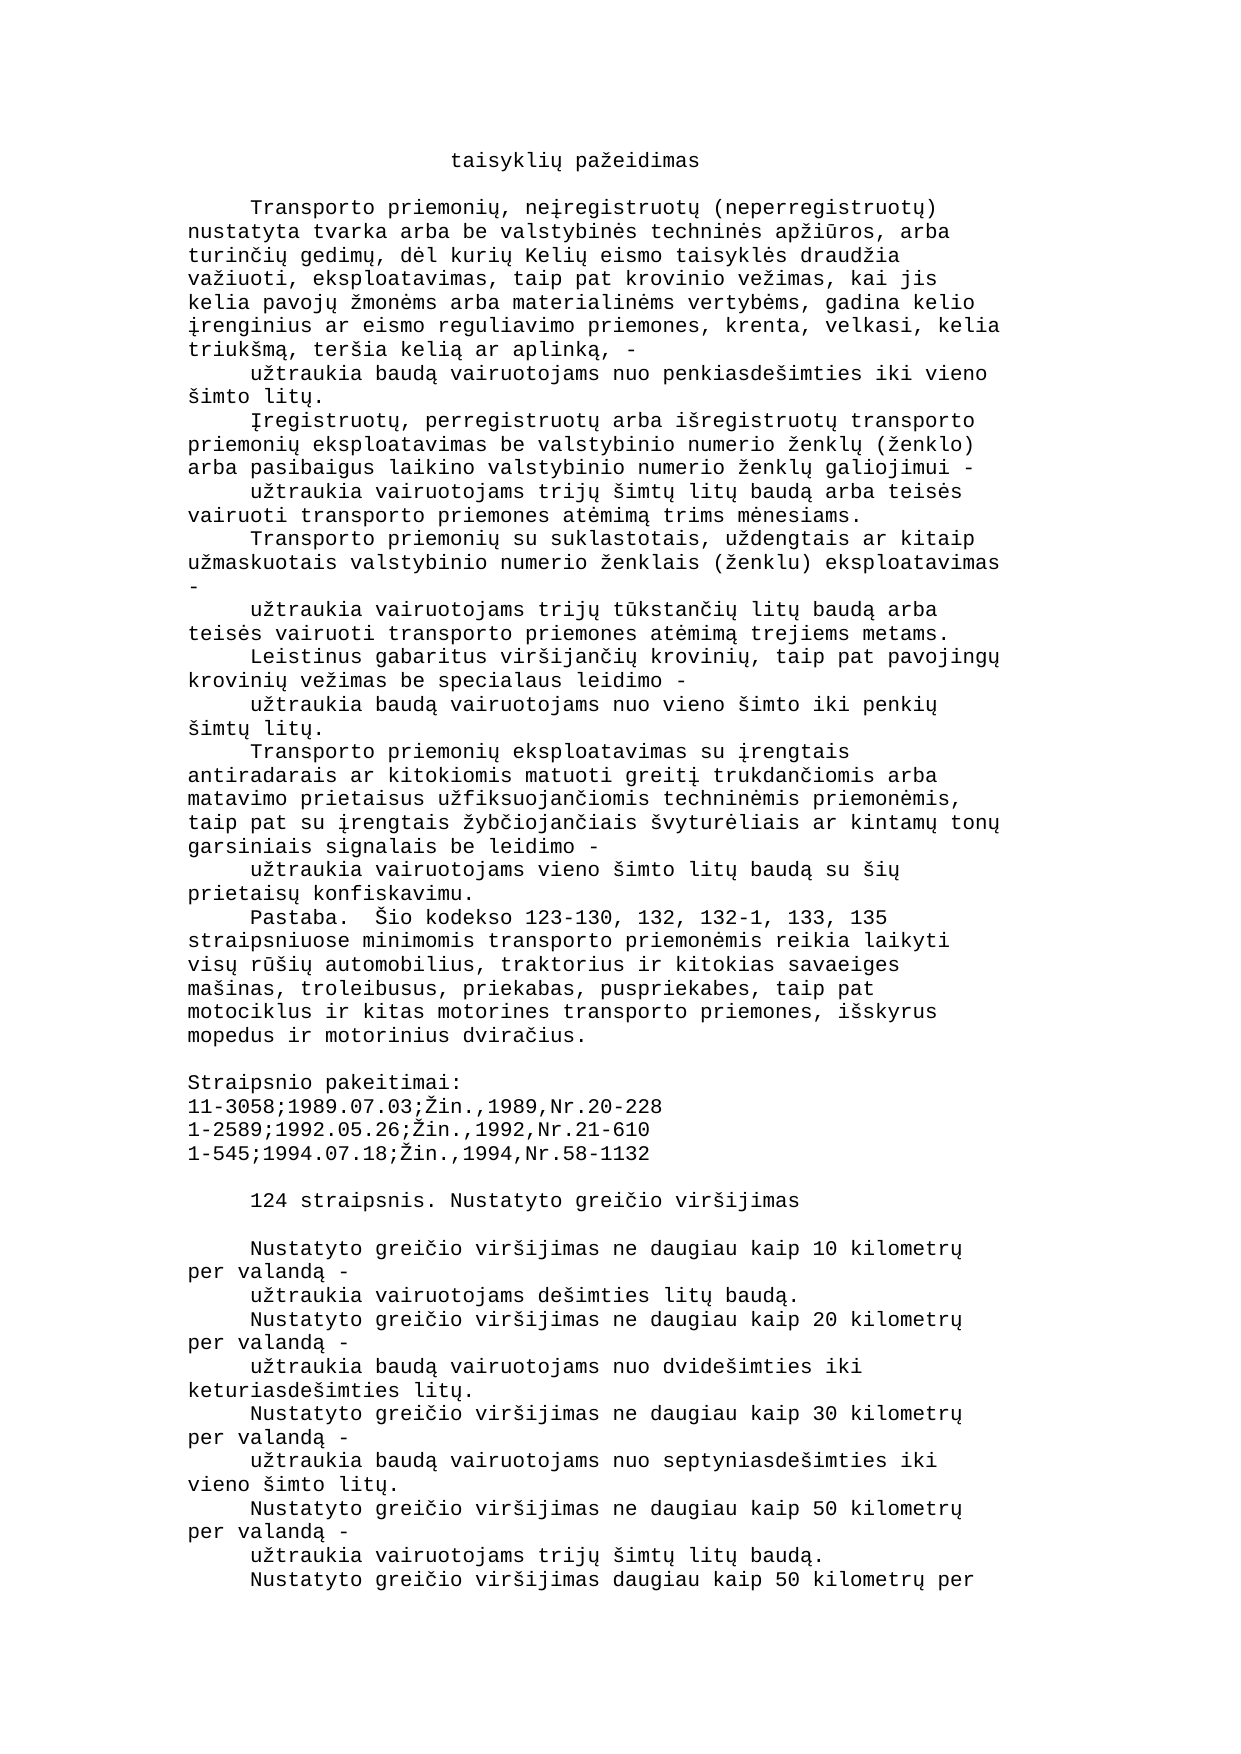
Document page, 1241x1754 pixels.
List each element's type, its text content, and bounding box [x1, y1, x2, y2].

text arba pasibaigus laikino valstybinio numerio ženklų galiojimui - [187, 457, 1053, 481]
text turinčių gedimų, dėl kurių Kelių eismo taisyklės draudžia [187, 244, 1053, 268]
text motociklus ir kitas motorines transporto priemones, išskyrus [187, 1001, 1053, 1025]
text užmaskuotais valstybinio numerio ženklais (ženklu) eksploatavimas [187, 552, 1053, 576]
text užtraukia baudą vairuotojams nuo septyniasdešimties iki [187, 1451, 1053, 1474]
text per valandą - [187, 1332, 1053, 1356]
text Nustatyto greičio viršijimas ne daugiau kaip 10 kilometrų [187, 1238, 1053, 1261]
text užtraukia vairuotojams trijų šimtų litų baudą. [187, 1545, 1053, 1569]
text užtraukia baudą vairuotojams nuo vieno šimto iki penkių [187, 694, 1053, 717]
text užtraukia vairuotojams dešimties litų baudą. [187, 1285, 1053, 1309]
text 11-3058;1989.07.03;Žin.,1989,Nr.20-228 [187, 1096, 1053, 1119]
text 124 straipsnis. Nustatyto greičio viršijimas [187, 1190, 1053, 1214]
text mopedus ir motorinius dviračius. [187, 1025, 1053, 1048]
text keturiasdešimties litų. [187, 1379, 1053, 1403]
text triukšmą, teršia kelią ar aplinką, - [187, 339, 1053, 363]
text vieno šimto litų. [187, 1474, 1053, 1498]
text priemonių eksploatavimas be valstybinio numerio ženklų (ženklo) [187, 434, 1053, 457]
text Nustatyto greičio viršijimas ne daugiau kaip 20 kilometrų [187, 1309, 1053, 1332]
text mašinas, troleibusus, priekabas, puspriekabes, taip pat [187, 978, 1053, 1001]
text taisyklių pažeidimas [187, 150, 1053, 174]
text Pastaba. Šio kodekso 123-130, 132, 132-1, 133, 135 [187, 907, 1053, 930]
text Straipsnio pakeitimai: [187, 1072, 1053, 1096]
text kelia pavojų žmonėms arba materialinėms vertybėms, gadina kelio [187, 292, 1053, 316]
text užtraukia baudą vairuotojams nuo penkiasdešimties iki vieno [187, 363, 1053, 386]
text prietaisų konfiskavimu. [187, 883, 1053, 907]
text Leistinus gabaritus viršijančių krovinių, taip pat pavojingų [187, 647, 1053, 670]
text važiuoti, eksploatavimas, taip pat krovinio vežimas, kai jis [187, 268, 1053, 292]
text užtraukia vairuotojams vieno šimto litų baudą su šių [187, 859, 1053, 883]
text Nustatyto greičio viršijimas daugiau kaip 50 kilometrų per [187, 1569, 1053, 1592]
text vairuoti transporto priemones atėmimą trims mėnesiams. [187, 505, 1053, 528]
text krovinių vežimas be specialaus leidimo - [187, 670, 1053, 694]
text antiradarais ar kitokiomis matuoti greitį trukdančiomis arba [187, 765, 1053, 788]
text straipsniuose minimomis transporto priemonėmis reikia laikyti [187, 930, 1053, 954]
text nustatyta tvarka arba be valstybinės techninės apžiūros, arba [187, 221, 1053, 244]
text garsiniais signalais be leidimo - [187, 836, 1053, 859]
text Nustatyto greičio viršijimas ne daugiau kaip 50 kilometrų [187, 1498, 1053, 1521]
text Transporto priemonių su suklastotais, uždengtais ar kitaip [187, 528, 1053, 552]
text per valandą - [187, 1521, 1053, 1545]
text šimto litų. [187, 386, 1053, 410]
text 1-2589;1992.05.26;Žin.,1992,Nr.21-610 [187, 1119, 1053, 1143]
text matavimo prietaisus užfiksuojančiomis techninėmis priemonėmis, [187, 788, 1053, 812]
text visų rūšių automobilius, traktorius ir kitokias savaeiges [187, 954, 1053, 978]
text per valandą - [187, 1261, 1053, 1285]
text užtraukia vairuotojams trijų tūkstančių litų baudą arba [187, 599, 1053, 623]
text šimtų litų. [187, 717, 1053, 741]
text Įregistruotų, perregistruotų arba išregistruotų transporto [187, 410, 1053, 434]
text teisės vairuoti transporto priemones atėmimą trejiems metams. [187, 623, 1053, 647]
text Transporto priemonių, neįregistruotų (neperregistruotų) [187, 197, 1053, 221]
text - [187, 576, 1053, 599]
text užtraukia baudą vairuotojams nuo dvidešimties iki [187, 1356, 1053, 1379]
text įrenginius ar eismo reguliavimo priemones, krenta, velkasi, kelia [187, 316, 1053, 339]
text Transporto priemonių eksploatavimas su įrengtais [187, 741, 1053, 765]
text 1-545;1994.07.18;Žin.,1994,Nr.58-1132 [187, 1143, 1053, 1167]
text užtraukia vairuotojams trijų šimtų litų baudą arba teisės [187, 481, 1053, 505]
text Nustatyto greičio viršijimas ne daugiau kaip 30 kilometrų [187, 1403, 1053, 1427]
text per valandą - [187, 1427, 1053, 1451]
text taip pat su įrengtais žybčiojančiais švyturėliais ar kintamų tonų [187, 812, 1053, 836]
